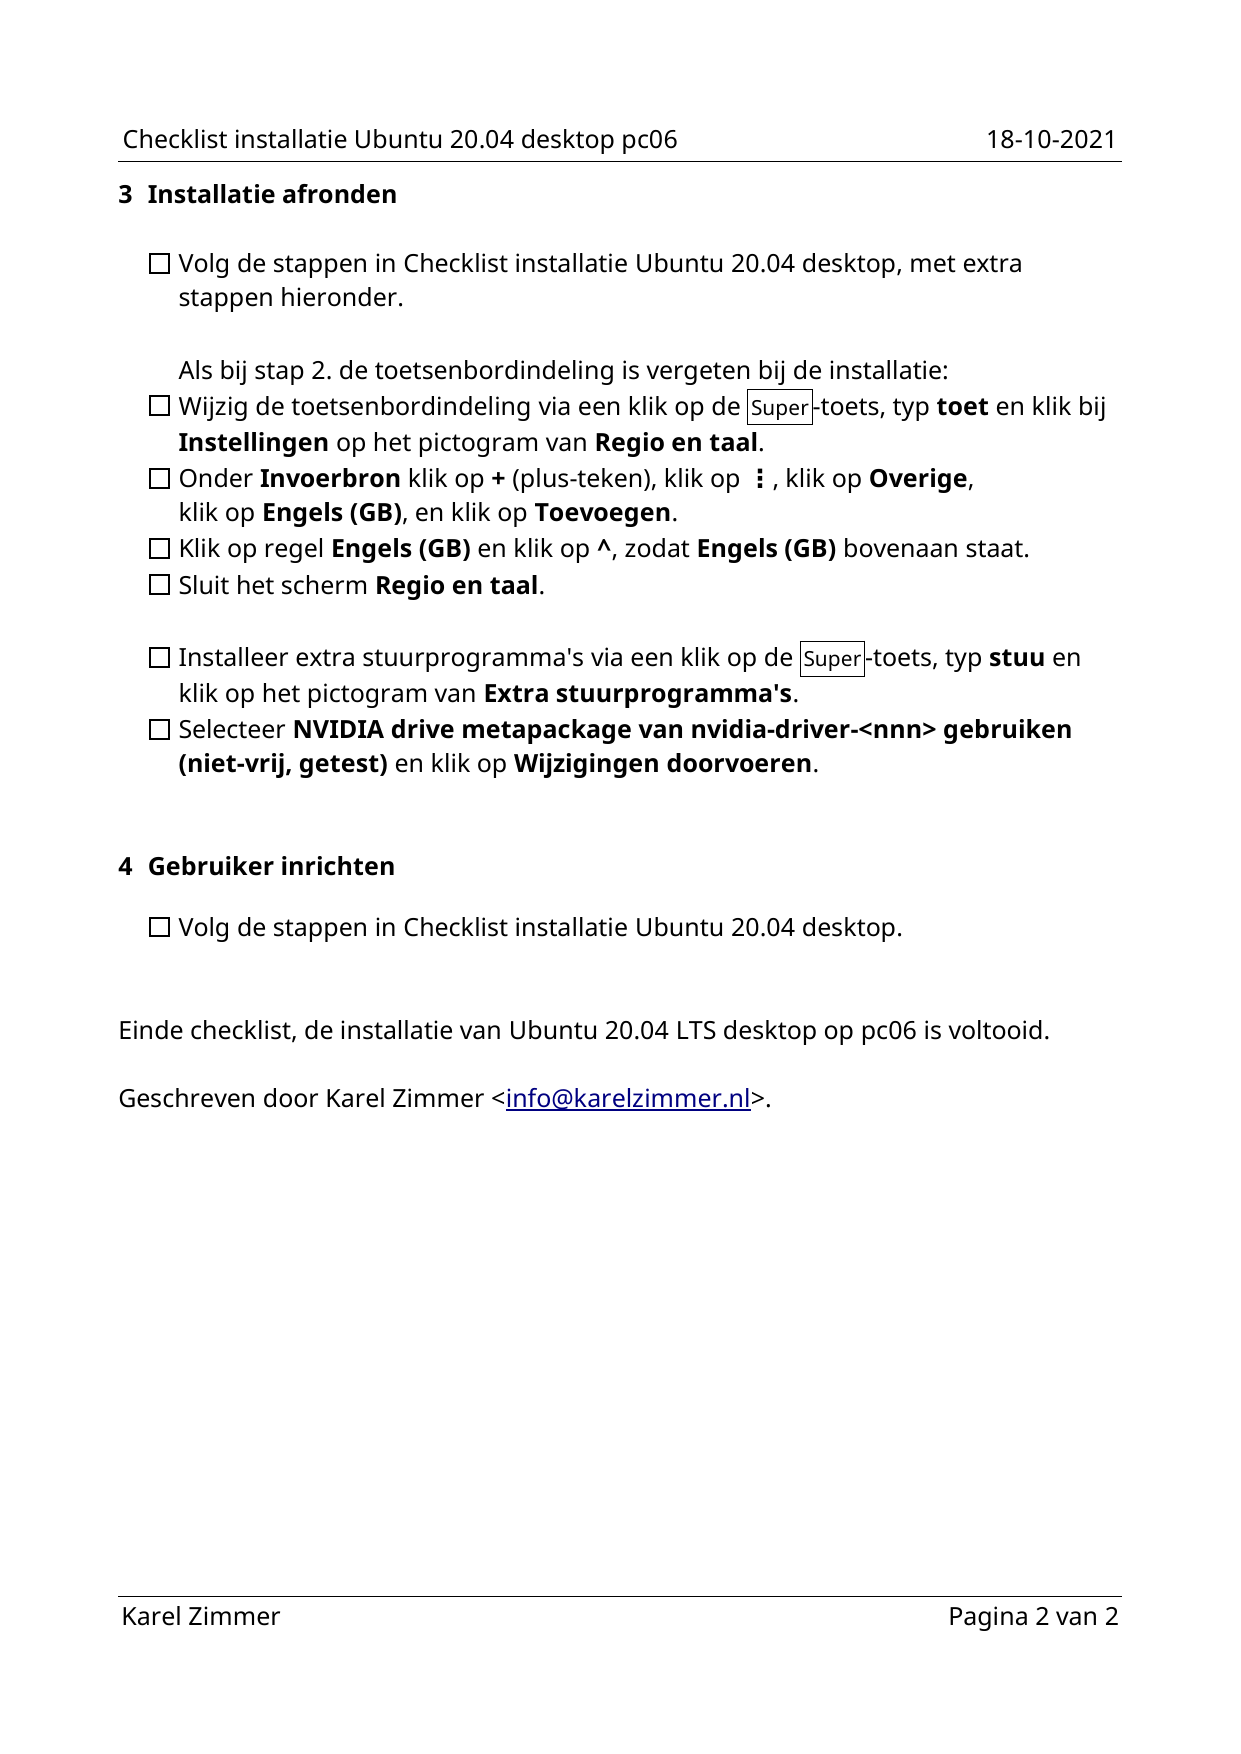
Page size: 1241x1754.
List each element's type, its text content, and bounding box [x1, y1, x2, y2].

table_cell Onder Invoerbron klik op + (plus-teken), klik op ⋮, klik op Overige, klik op Engels (GB), en klik op Toevoegen. [177, 460, 1120, 530]
table_cell [141, 639, 177, 711]
table_cell [177, 315, 1120, 351]
table_cell [141, 388, 177, 460]
table_cell Sluit het scherm Regio en taal. [177, 566, 1120, 603]
table_cell Wijzig de toetsenbordindeling via een klik op de Super-toets, typ toet en klik bij Instellingen op het pictogram van Regio en taal. [177, 388, 1120, 460]
list Installatie afronden [118, 177, 1122, 211]
table_cell [177, 603, 1120, 639]
list Gebruiker inrichten [118, 849, 1122, 883]
table_cell Klik op regel Engels (GB) en klik op ^, zodat Engels (GB) bovenaan staat. [177, 530, 1120, 566]
table_cell [141, 530, 177, 566]
table_cell [141, 460, 177, 530]
table_header Volg de stappen in Checklist installatie Ubuntu 20.04 desktop, met extra stappen hieronder. [177, 245, 1120, 315]
table_header Volg de stappen in Checklist installatie Ubuntu 20.04 desktop. [177, 909, 1120, 945]
table_header [141, 245, 177, 315]
table_cell [141, 603, 177, 639]
table_cell [141, 711, 177, 781]
table_cell [141, 566, 177, 603]
table_cell [141, 315, 177, 351]
table_cell Selecteer NVIDIA drive metapackage van nvidia-driver-<nnn> gebruiken (niet-vrij, getest) en klik op Wijzigingen doorvoeren. [177, 711, 1120, 781]
text Geschreven door Karel Zimmer <info@karelzimmer.nl>. [118, 1081, 1122, 1115]
table_cell [141, 351, 177, 388]
table_header [141, 909, 177, 945]
text Einde checklist, de installatie van Ubuntu 20.04 LTS desktop op pc06 is voltooid. [118, 1013, 1122, 1081]
table_cell Installeer extra stuurprogramma's via een klik op de Super-toets, typ stuu en klik op het pictogram van Extra stuurprogramma's. [177, 639, 1120, 711]
table_cell Als bij stap 2. de toetsenbordindeling is vergeten bij de installatie: [177, 351, 1120, 388]
